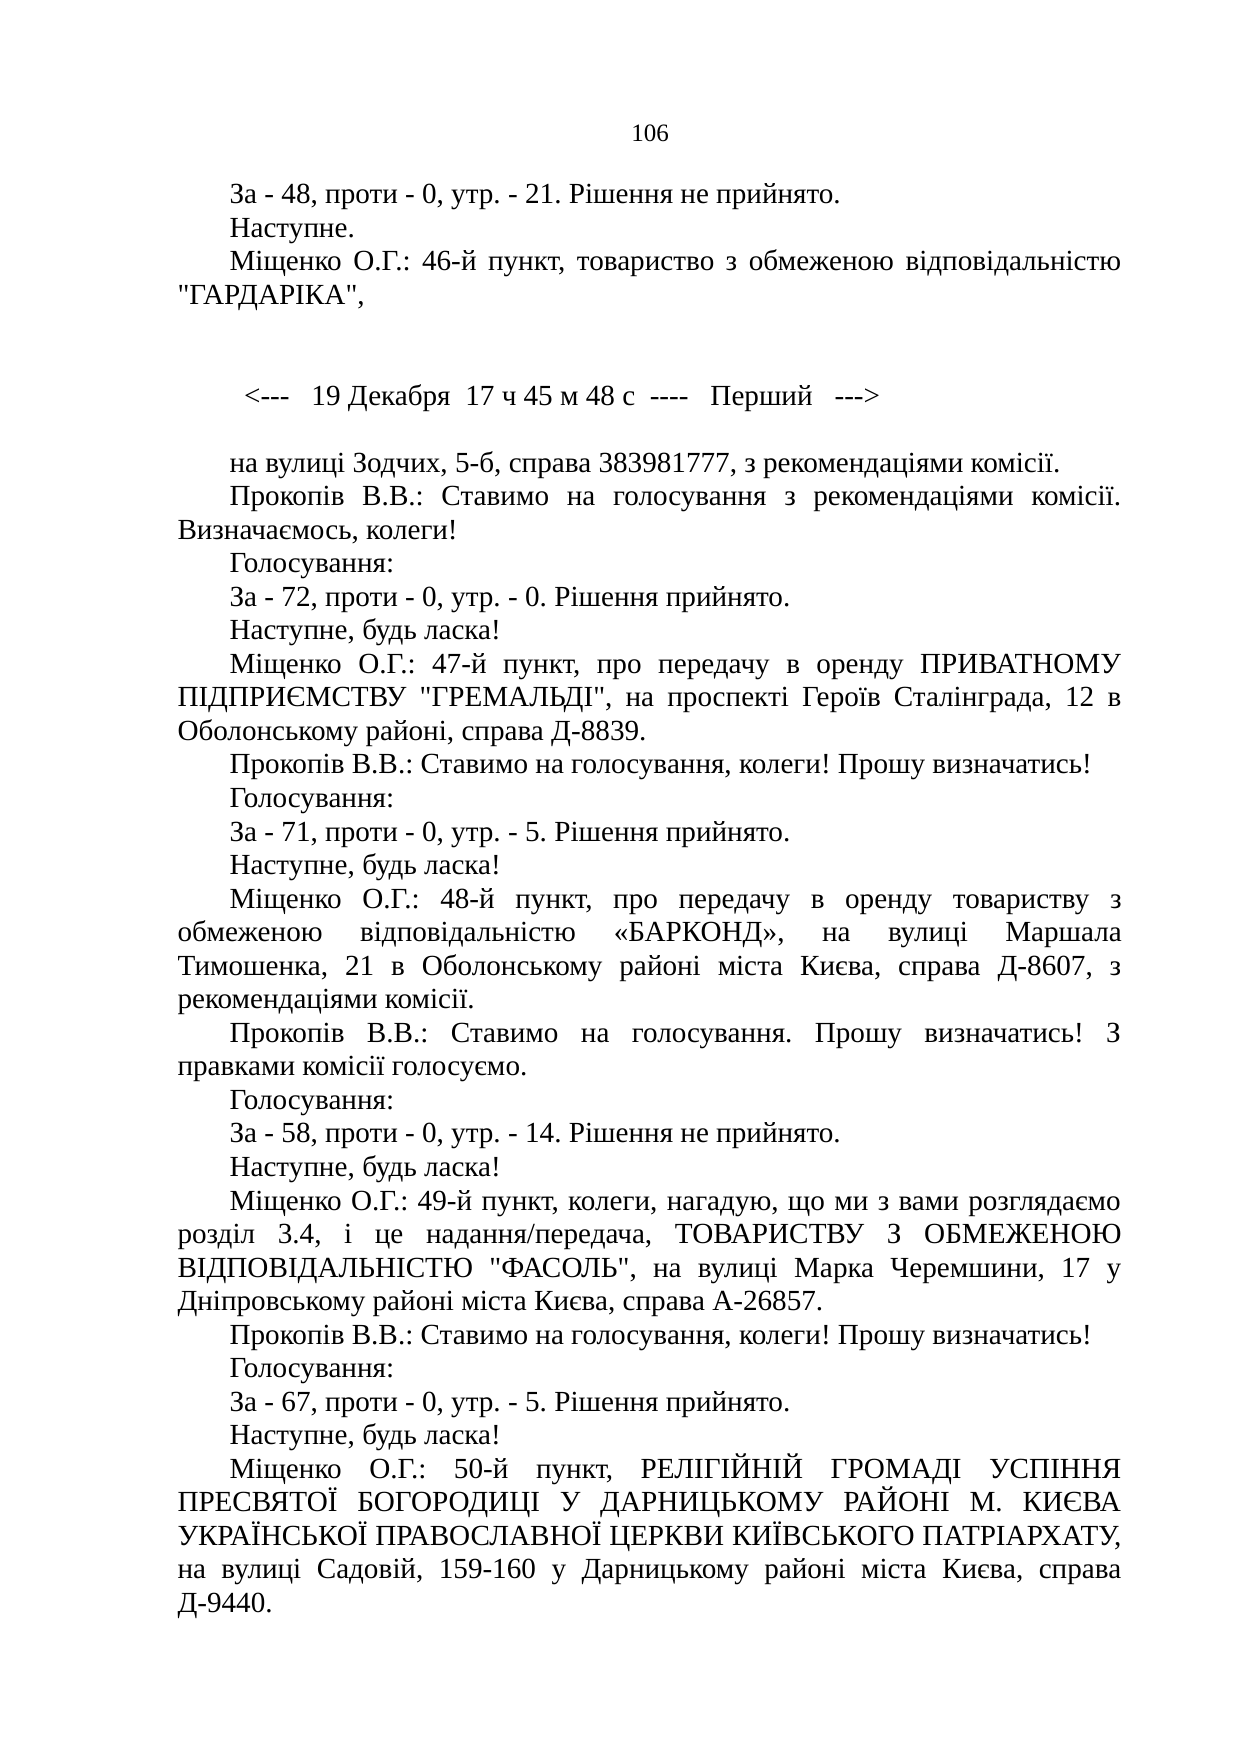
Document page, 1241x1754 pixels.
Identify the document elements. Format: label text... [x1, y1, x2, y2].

text Міщенко О.Г.: 46-й пункт, товариство з обмеженою відповідальністю "ГАРДАРІКА", [177, 243, 1122, 311]
text Голосування: [177, 780, 1122, 814]
text Міщенко О.Г.: 49-й пункт, колеги, нагадую, що ми з вами розглядаємо розділ 3.4, і це надання/передача, ТОВАРИСТВУ З ОБМЕЖЕНОЮ ВІДПОВІДАЛЬНІСТЮ "ФАСОЛЬ", на вулиці Марка Черемшини, 17 у Дніпровському районі міста Києва, справа А-26857. [177, 1183, 1122, 1317]
text Наступне. [177, 210, 1122, 243]
text За - 67, проти - 0, утр. - 5. Рішення прийнято. [177, 1384, 1122, 1417]
text Наступне, будь ласка! [177, 1149, 1122, 1183]
text Наступне, будь ласка! [177, 612, 1122, 646]
text Голосування: [177, 1350, 1122, 1384]
text Наступне, будь ласка! [177, 847, 1122, 881]
text Прокопів В.В.: Ставимо на голосування з рекомендаціями комісії. Визначаємось, колеги! [177, 478, 1122, 545]
text <--- 19 Декабря 17 ч 45 м 48 с ---- Перший ---> [177, 378, 1122, 411]
text Голосування: [177, 1082, 1122, 1116]
text Міщенко О.Г.: 47-й пункт, про передачу в оренду ПРИВАТНОМУ ПІДПРИЄМСТВУ "ГРЕМАЛЬДІ", на проспекті Героїв Сталінграда, 12 в Оболонському районі, справа Д-8839. [177, 646, 1122, 747]
text Прокопів В.В.: Ставимо на голосування, колеги! Прошу визначатись! [177, 1317, 1122, 1350]
text Міщенко О.Г.: 50-й пункт, РЕЛІГІЙНІЙ ГРОМАДІ УСПІННЯ ПРЕСВЯТОЇ БОГОРОДИЦІ У ДАРНИЦЬКОМУ РАЙОНІ М. КИЄВА УКРАЇНСЬКОЇ ПРАВОСЛАВНОЇ ЦЕРКВИ КИЇВСЬКОГО ПАТРІАРХАТУ, на вулиці Садовій, 159-160 у Дарницькому районі міста Києва, справа Д-9440. [177, 1451, 1122, 1619]
text Наступне, будь ласка! [177, 1417, 1122, 1451]
text на вулиці Зодчих, 5-б, справа 383981777, з рекомендаціями комісії. [177, 445, 1122, 478]
text Голосування: [177, 545, 1122, 579]
text За - 58, проти - 0, утр. - 14. Рішення не прийнято. [177, 1116, 1122, 1149]
text За - 48, проти - 0, утр. - 21. Рішення не прийнято. [177, 176, 1122, 210]
text Прокопів В.В.: Ставимо на голосування. Прошу визначатись! З правками комісії голосуємо. [177, 1015, 1122, 1082]
text Міщенко О.Г.: 48-й пункт, про передачу в оренду товариству з обмеженою відповідальністю «БАРКОНД», на вулиці Маршала Тимошенка, 21 в Оболонському районі міста Києва, справа Д-8607, з рекомендаціями комісії. [177, 881, 1122, 1015]
text За - 72, проти - 0, утр. - 0. Рішення прийнято. [177, 579, 1122, 612]
text Прокопів В.В.: Ставимо на голосування, колеги! Прошу визначатись! [177, 747, 1122, 780]
text За - 71, проти - 0, утр. - 5. Рішення прийнято. [177, 814, 1122, 847]
